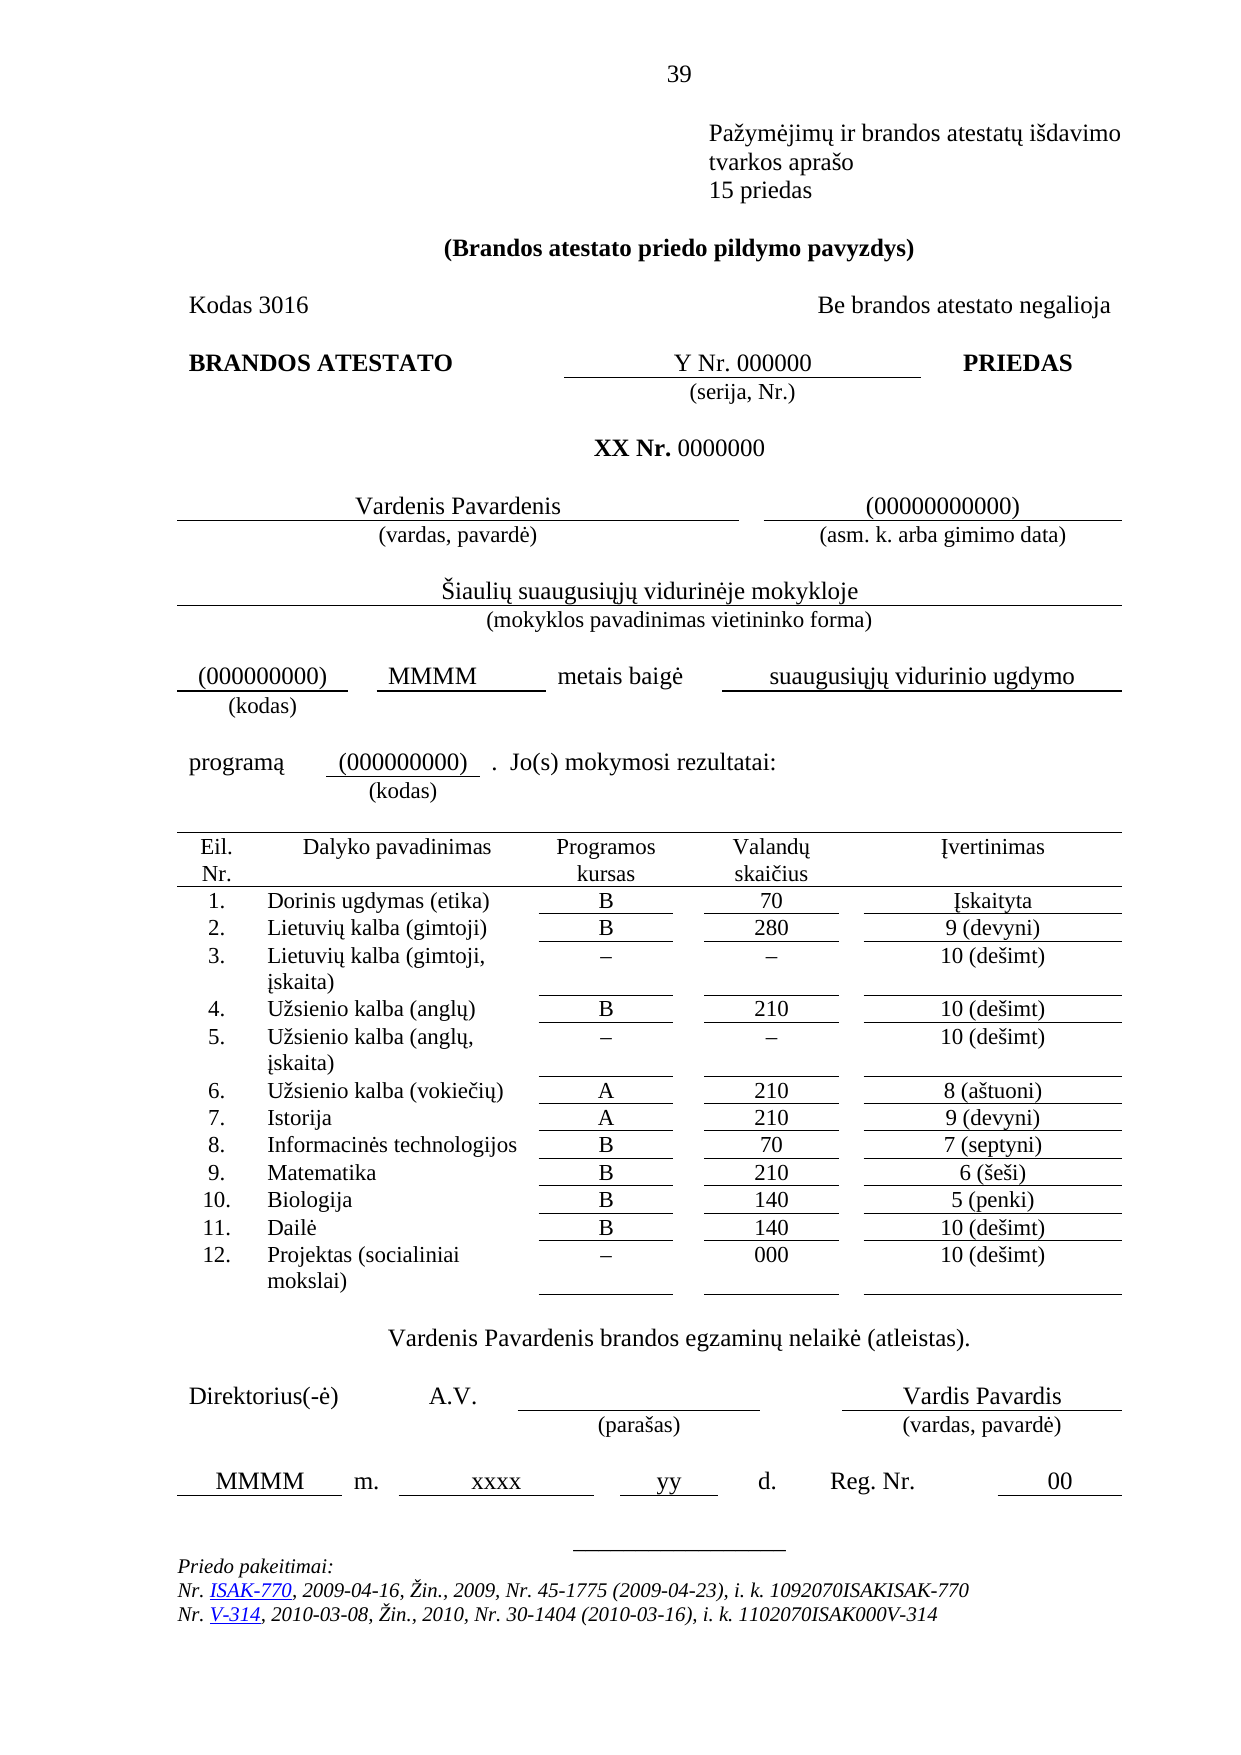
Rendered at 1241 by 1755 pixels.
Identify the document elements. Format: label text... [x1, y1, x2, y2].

table_cell 7. [177, 1103, 256, 1130]
table_cell [760, 1410, 842, 1438]
table_cell [673, 941, 704, 994]
table_header [718, 1466, 747, 1495]
table_cell [673, 1213, 704, 1240]
table_header (000000000) [326, 747, 480, 776]
table_cell [480, 776, 1122, 803]
text Nr. V-314, 2010-03-08, Žin., 2010, Nr. 30-1404 (2010-03-16), i. k. 1102070ISAK000V-314 [177, 1602, 1181, 1626]
table_cell 140 [704, 1186, 838, 1213]
table_header (000000000) [177, 661, 348, 690]
table_cell [673, 1185, 704, 1213]
table_cell Dailė [256, 1213, 538, 1240]
table_cell B [539, 1159, 673, 1185]
table_cell 10. [177, 1185, 256, 1213]
table_cell Užsienio kalba (anglų, įskaita) [256, 1022, 538, 1076]
table_cell [839, 1022, 863, 1076]
table_header yy [620, 1466, 717, 1495]
table_cell 000 [704, 1241, 838, 1294]
table_cell Dorinis ugdymas (etika) [256, 887, 538, 913]
table_header MMMM [377, 661, 546, 690]
table_cell – [704, 942, 838, 994]
table_cell Istorija [256, 1103, 538, 1130]
table_cell [673, 913, 704, 941]
text Pažymėjimų ir brandos atestatų išdavimo [709, 118, 1181, 147]
table_header xxxx [399, 1466, 594, 1495]
table_cell [952, 377, 1122, 405]
text XX Nr. 0000000 [177, 433, 1181, 462]
subtitle (Brandos atestato priedo pildymo pavyzdys) [177, 233, 1181, 262]
table_cell 5 (penki) [864, 1186, 1122, 1213]
table_cell [839, 1076, 863, 1103]
table_cell B [539, 1131, 673, 1158]
table_cell 210 [704, 996, 838, 1022]
text 15 priedas [177, 176, 1181, 204]
table_cell 10 (dešimt) [864, 996, 1122, 1022]
table_cell [839, 887, 863, 913]
table_cell [673, 1103, 704, 1130]
table_header [518, 1381, 760, 1410]
table_cell [839, 913, 863, 941]
table_cell [673, 1130, 704, 1158]
table_cell [177, 377, 533, 405]
table_cell [673, 1076, 704, 1103]
table_cell 9 (devyni) [864, 914, 1122, 941]
table_header MMMM [177, 1466, 342, 1495]
table_header [739, 491, 763, 520]
table_cell [546, 690, 698, 718]
table_header programą [177, 747, 326, 776]
table_cell 140 [704, 1214, 838, 1240]
table_cell Lietuvių kalba (gimtoji, įskaita) [256, 941, 538, 994]
table_cell [377, 692, 546, 718]
table_header Direktorius(-ė) [177, 1381, 388, 1410]
table_cell [839, 1213, 863, 1240]
table_header [594, 1466, 620, 1495]
table_header Y Nr. 000000 [564, 348, 921, 377]
table_cell 12. [177, 1240, 256, 1294]
text Nr. ISAK-770, 2009-04-16, Žin., 2009, Nr. 45-1775 (2009-04-23), i. k. 1092070ISAKISAK-770 [177, 1578, 1181, 1602]
table_cell Lietuvių kalba (gimtoji) [256, 913, 538, 941]
table_cell 210 [704, 1104, 838, 1130]
table_cell [348, 690, 377, 718]
table_header Programos kursas [539, 833, 673, 886]
text _________________ [177, 1525, 1181, 1554]
table_header m. [342, 1466, 398, 1495]
table_cell 10 (dešimt) [864, 942, 1122, 994]
table_cell (parašas) [518, 1411, 760, 1438]
table_cell [722, 692, 1122, 718]
table_cell (kodas) [177, 692, 348, 718]
table_cell 70 [704, 1131, 838, 1158]
table_cell Informacinės technologijos [256, 1130, 538, 1158]
table_cell 10 (dešimt) [864, 1023, 1122, 1076]
table_cell (kodas) [326, 777, 480, 803]
table_header [839, 833, 863, 886]
table_cell 2. [177, 913, 256, 941]
table_cell A [539, 1104, 673, 1130]
table_cell 9 (devyni) [864, 1104, 1122, 1130]
table_cell (asm. k. arba gimimo data) [764, 521, 1122, 548]
table_header PRIEDAS [952, 348, 1122, 377]
table_header A.V. [388, 1381, 517, 1410]
table_header [698, 661, 722, 690]
table_cell B [539, 887, 673, 913]
table_cell [839, 1130, 863, 1158]
table_header suaugusiųjų vidurinio ugdymo [722, 661, 1122, 690]
table_cell [839, 1158, 863, 1185]
table_cell [673, 1158, 704, 1185]
table_cell Projektas (socialiniai mokslai) [256, 1240, 538, 1294]
table_cell (vardas, pavardė) [842, 1411, 1122, 1438]
table_header Reg. Nr. [819, 1466, 997, 1495]
table_cell [388, 1410, 517, 1438]
table_cell 11. [177, 1213, 256, 1240]
table_cell 5. [177, 1022, 256, 1076]
table_cell B [539, 914, 673, 941]
table_cell Užsienio kalba (anglų) [256, 995, 538, 1022]
table_header metais baigė [546, 661, 698, 690]
table_header (00000000000) [764, 491, 1122, 520]
table_cell [739, 520, 763, 548]
table_cell – [539, 1241, 673, 1294]
table_header [921, 348, 952, 377]
table_cell – [539, 942, 673, 994]
table_cell 9. [177, 1158, 256, 1185]
table_cell [839, 1240, 863, 1294]
table_cell – [539, 1023, 673, 1076]
table_cell – [704, 1023, 838, 1076]
table_cell A [539, 1077, 673, 1103]
table_header Kodas 3016 [177, 291, 653, 319]
text tvarkos aprašo [177, 147, 1181, 176]
table_header Vardenis Pavardenis [177, 491, 738, 520]
table_cell B [539, 1214, 673, 1240]
text (mokyklos pavadinimas vietininko forma) [177, 606, 1181, 633]
table_cell 7 (septyni) [864, 1131, 1122, 1158]
table_header [534, 348, 564, 377]
table_cell 210 [704, 1159, 838, 1185]
table_header d. [747, 1466, 793, 1495]
table_header BRANDOS ATESTATO [177, 348, 533, 377]
table_cell Matematika [256, 1158, 538, 1185]
table_cell [673, 995, 704, 1022]
table_cell [839, 941, 863, 994]
table_header Įvertinimas [864, 833, 1122, 886]
table_cell B [539, 996, 673, 1022]
text Priedo pakeitimai: [177, 1554, 1181, 1578]
table_header Eil. Nr. [177, 833, 256, 886]
table_header 00 [998, 1466, 1122, 1495]
table_cell [839, 995, 863, 1022]
table_cell 8 (aštuoni) [864, 1077, 1122, 1103]
table_cell 8. [177, 1130, 256, 1158]
table_cell [177, 776, 326, 803]
table_header [760, 1381, 842, 1410]
table_cell [673, 887, 704, 913]
table_cell 10 (dešimt) [864, 1214, 1122, 1240]
table_cell [698, 690, 722, 718]
table_header . Jo(s) mokymosi rezultatai: [480, 747, 1122, 776]
table_cell Užsienio kalba (vokiečių) [256, 1076, 538, 1103]
table_cell [839, 1103, 863, 1130]
table_header [673, 833, 704, 886]
table_cell 280 [704, 914, 838, 941]
table_cell 6 (šeši) [864, 1159, 1122, 1185]
table_cell (vardas, pavardė) [177, 521, 738, 548]
table_cell [673, 1022, 704, 1076]
table_cell B [539, 1186, 673, 1213]
table_cell Biologija [256, 1185, 538, 1213]
table_cell [534, 377, 564, 405]
table_header [348, 661, 377, 690]
table_cell [839, 1185, 863, 1213]
text Vardenis Pavardenis brandos egzaminų nelaikė (atleistas). [177, 1323, 1181, 1352]
table_cell Įskaityta [864, 887, 1122, 913]
table_header Dalyko pavadinimas [256, 833, 538, 886]
table_header Šiaulių suaugusiųjų vidurinėje mokykloje [177, 576, 1122, 605]
table_cell 10 (dešimt) [864, 1241, 1122, 1294]
table_header Be brandos atestato negalioja [653, 291, 1122, 319]
table_cell [177, 1410, 388, 1438]
table_cell 3. [177, 941, 256, 994]
table_cell 70 [704, 887, 838, 913]
table_cell (serija, Nr.) [564, 378, 921, 405]
table_header Vardis Pavardis [842, 1381, 1122, 1410]
table_header [793, 1466, 818, 1495]
table_header Valandų skaičius [704, 833, 838, 886]
table_cell 6. [177, 1076, 256, 1103]
table_cell [673, 1240, 704, 1294]
table_cell [921, 377, 952, 405]
table_cell 4. [177, 995, 256, 1022]
table_cell 210 [704, 1077, 838, 1103]
table_cell 1. [177, 887, 256, 913]
